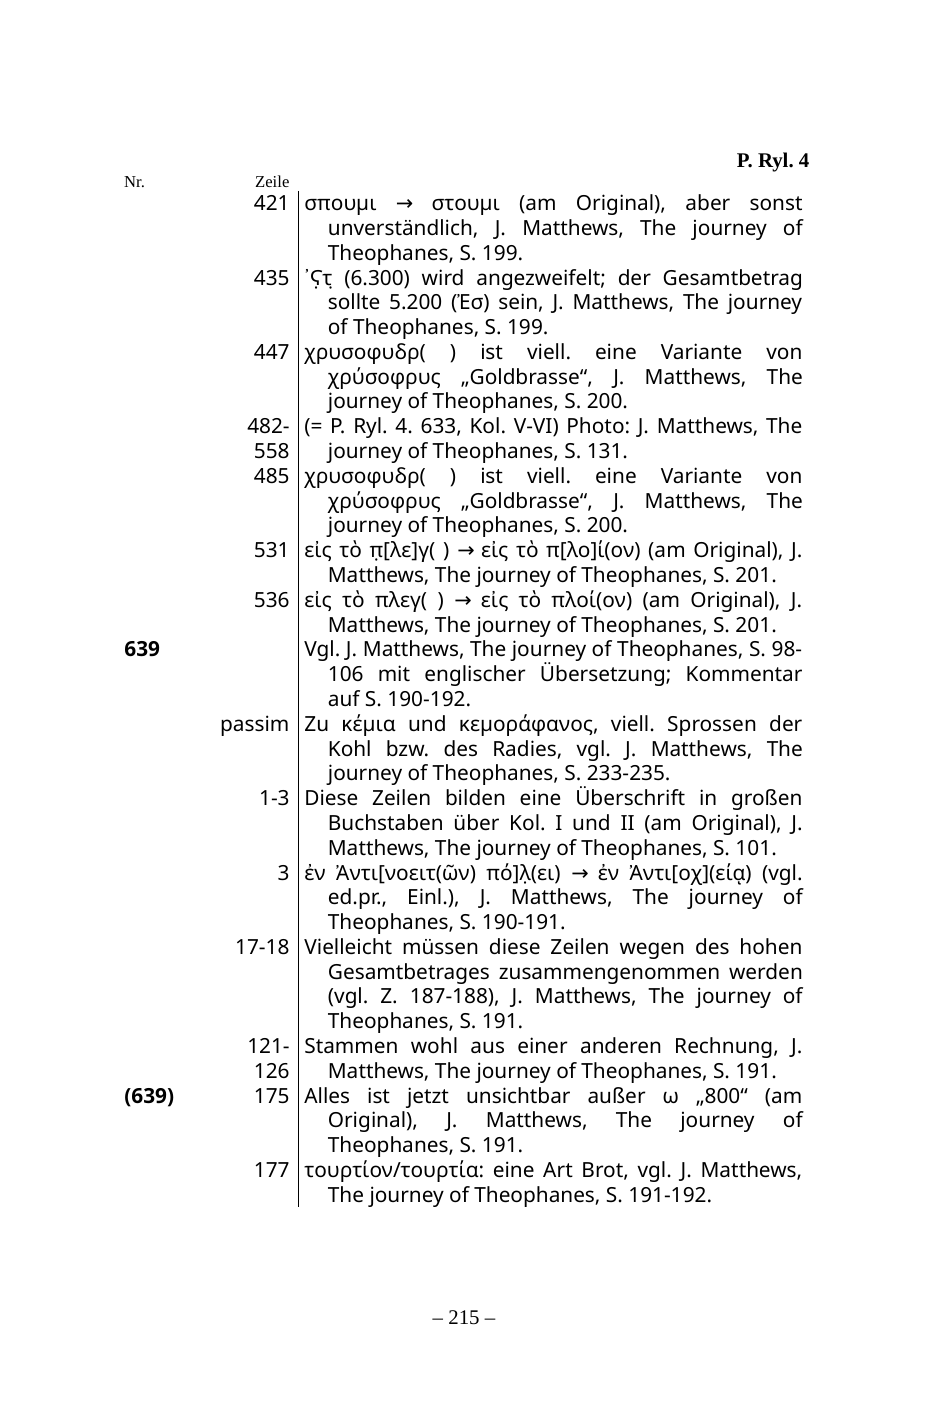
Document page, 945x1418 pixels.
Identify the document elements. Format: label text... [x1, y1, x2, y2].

table_cell 536 [207, 588, 298, 637]
table_cell σπουμι → στουμι (am Original), aber sonst unverständlich, J. Matthews, The journey of Theophanes, S. 199. [299, 191, 809, 265]
table_cell [118, 464, 207, 538]
table_cell 639 [118, 637, 298, 711]
table_cell passim [207, 711, 298, 786]
table_cell ἐν Ἀντι[νοειτ(ῶν) πό]λ̣(ει) → ἐν Ἀντι[οχ](είᾳ) (vgl. ed.pr., Einl.), J. Matthews, The journey of Theophanes, S. 190-191. [299, 860, 809, 934]
table_cell 435 [207, 265, 298, 339]
table_cell εἰς τὸ πλεγ( ) → εἰς τὸ πλοί(ον) (am Original), J. Matthews, The journey of Theophanes, S. 201. [299, 588, 809, 637]
table_cell Zu κέμια und κεμοράφανος, viell. Sprossen der Kohl bzw. des Radies, vgl. J. Matthews, The journey of Theophanes, S. 233-235. [299, 711, 809, 786]
table_cell χρυσοφυδρ( ) ist viell. eine Variante von χρύσοφρυς „Goldbrasse“, J. Matthews, The journey of Theophanes, S. 200. [299, 340, 809, 414]
table_cell 177 [207, 1158, 298, 1207]
table_cell χρυσοφυδρ( ) ist viell. eine Variante von χρύσοφρυς „Goldbrasse“, J. Matthews, The journey of Theophanes, S. 200. [299, 464, 809, 538]
table_cell [118, 1034, 207, 1083]
table_cell 485 [207, 464, 298, 538]
table_cell Vielleicht müssen diese Zeilen wegen des hohen Gesamtbetrages zusammengenommen werden (vgl. Z. 187-188), J. Matthews, The journey of Theophanes, S. 191. [299, 935, 809, 1034]
table_cell τουρτίον/τουρτία: eine Art Brot, vgl. J. Matthews, The journey of Theophanes, S. 191-192. [299, 1158, 809, 1207]
table_cell Vgl. J. Matthews, The journey of Theophanes, S. 98-106 mit englischer Übersetzung; Kommentar auf S. 190-192. [299, 637, 809, 711]
table_cell [118, 786, 207, 860]
table_cell (= P. Ryl. 4. 633, Kol. V-VI) Photo: J. Matthews, The journey of Theophanes, S. 131. [299, 414, 809, 463]
table_cell εἰς τὸ π̣[λε]γ( ) → εἰς τὸ π[λο]ί(ον) (am Original), J. Matthews, The journey of Theophanes, S. 201. [299, 538, 809, 587]
table_cell 175 [207, 1083, 298, 1158]
table_cell Diese Zeilen bilden eine Überschrift in großen Buchstaben über Kol. I und II (am Original), J. Matthews, The journey of Theophanes, S. 101. [299, 786, 809, 860]
table_cell [118, 191, 207, 265]
table_cell [118, 340, 207, 414]
table_cell ᾿Ϛ̣τ̣ (6.300) wird angezweifelt; der Gesamtbetrag sollte 5.200 (Ἐσ) sein, J. Matthews, The journey of Theophanes, S. 199. [299, 265, 809, 339]
table_cell (639) [118, 1083, 207, 1158]
table_cell 531 [207, 538, 298, 587]
table_cell 17-18 [207, 935, 298, 1034]
table_cell [118, 265, 207, 339]
table_cell 447 [207, 340, 298, 414]
table_cell [118, 860, 207, 934]
table_cell 421 [207, 191, 298, 265]
table_cell Alles ist jetzt unsichtbar außer ω „800“ (am Original), J. Matthews, The journey of Theophanes, S. 191. [299, 1083, 809, 1158]
table_cell [118, 1158, 207, 1207]
table_cell [118, 414, 207, 463]
table_cell 1-3 [207, 786, 298, 860]
table_cell 482-558 [207, 414, 298, 463]
table_cell Stammen wohl aus einer anderen Rechnung, J. Matthews, The journey of Theophanes, S. 191. [299, 1034, 809, 1083]
table_cell [118, 588, 207, 637]
table_cell [118, 538, 207, 587]
table_cell 121-126 [207, 1034, 298, 1083]
table_cell 3 [207, 860, 298, 934]
table_cell [118, 711, 207, 786]
table_cell [118, 935, 207, 1034]
